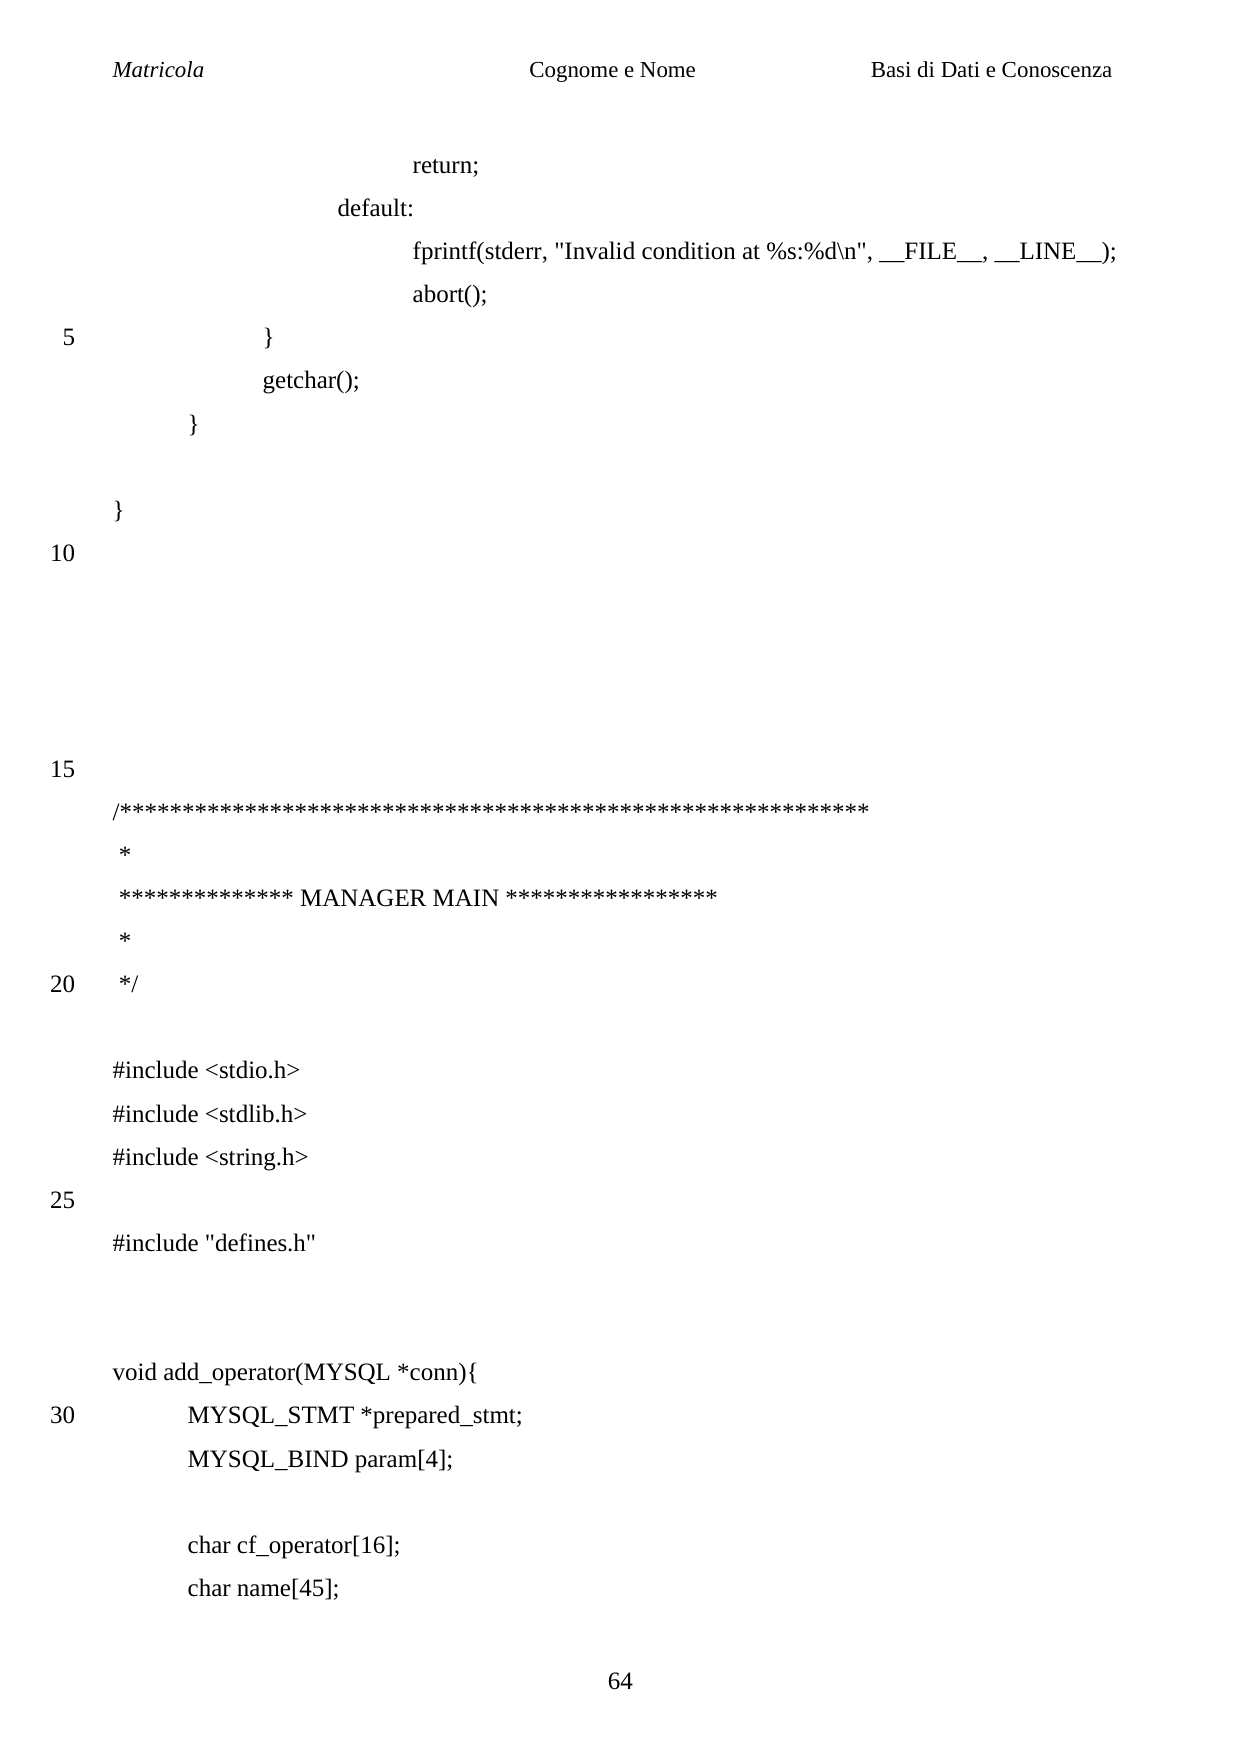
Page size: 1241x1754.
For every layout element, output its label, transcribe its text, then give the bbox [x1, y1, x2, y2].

text char name[45]; [112, 1573, 1128, 1602]
text ************** MANAGER MAIN ***************** [112, 883, 1128, 912]
text char cf_operator[16]; [112, 1530, 1128, 1559]
text MYSQL_BIND param[4]; [112, 1444, 1128, 1472]
text return; [112, 150, 1128, 179]
text #include <stdio.h> [112, 1056, 1128, 1084]
text } [112, 322, 1128, 351]
text fprintf(stderr, "Invalid condition at %s:%d\n", __FILE__, __LINE__); [112, 236, 1128, 265]
text default: [112, 193, 1128, 222]
text } [112, 409, 1128, 437]
text #include "defines.h" [112, 1228, 1128, 1257]
text void add_operator(MYSQL *conn){ [112, 1357, 1128, 1386]
text /************************************************************ [112, 797, 1128, 826]
text #include <stdlib.h> [112, 1099, 1128, 1127]
text * [112, 926, 1128, 955]
text abort(); [112, 279, 1128, 308]
text } [112, 495, 1128, 524]
text MYSQL_STMT *prepared_stmt; [112, 1401, 1128, 1429]
text */ [112, 969, 1128, 998]
text * [112, 840, 1128, 869]
text getchar(); [112, 366, 1128, 394]
text #include <string.h> [112, 1142, 1128, 1171]
